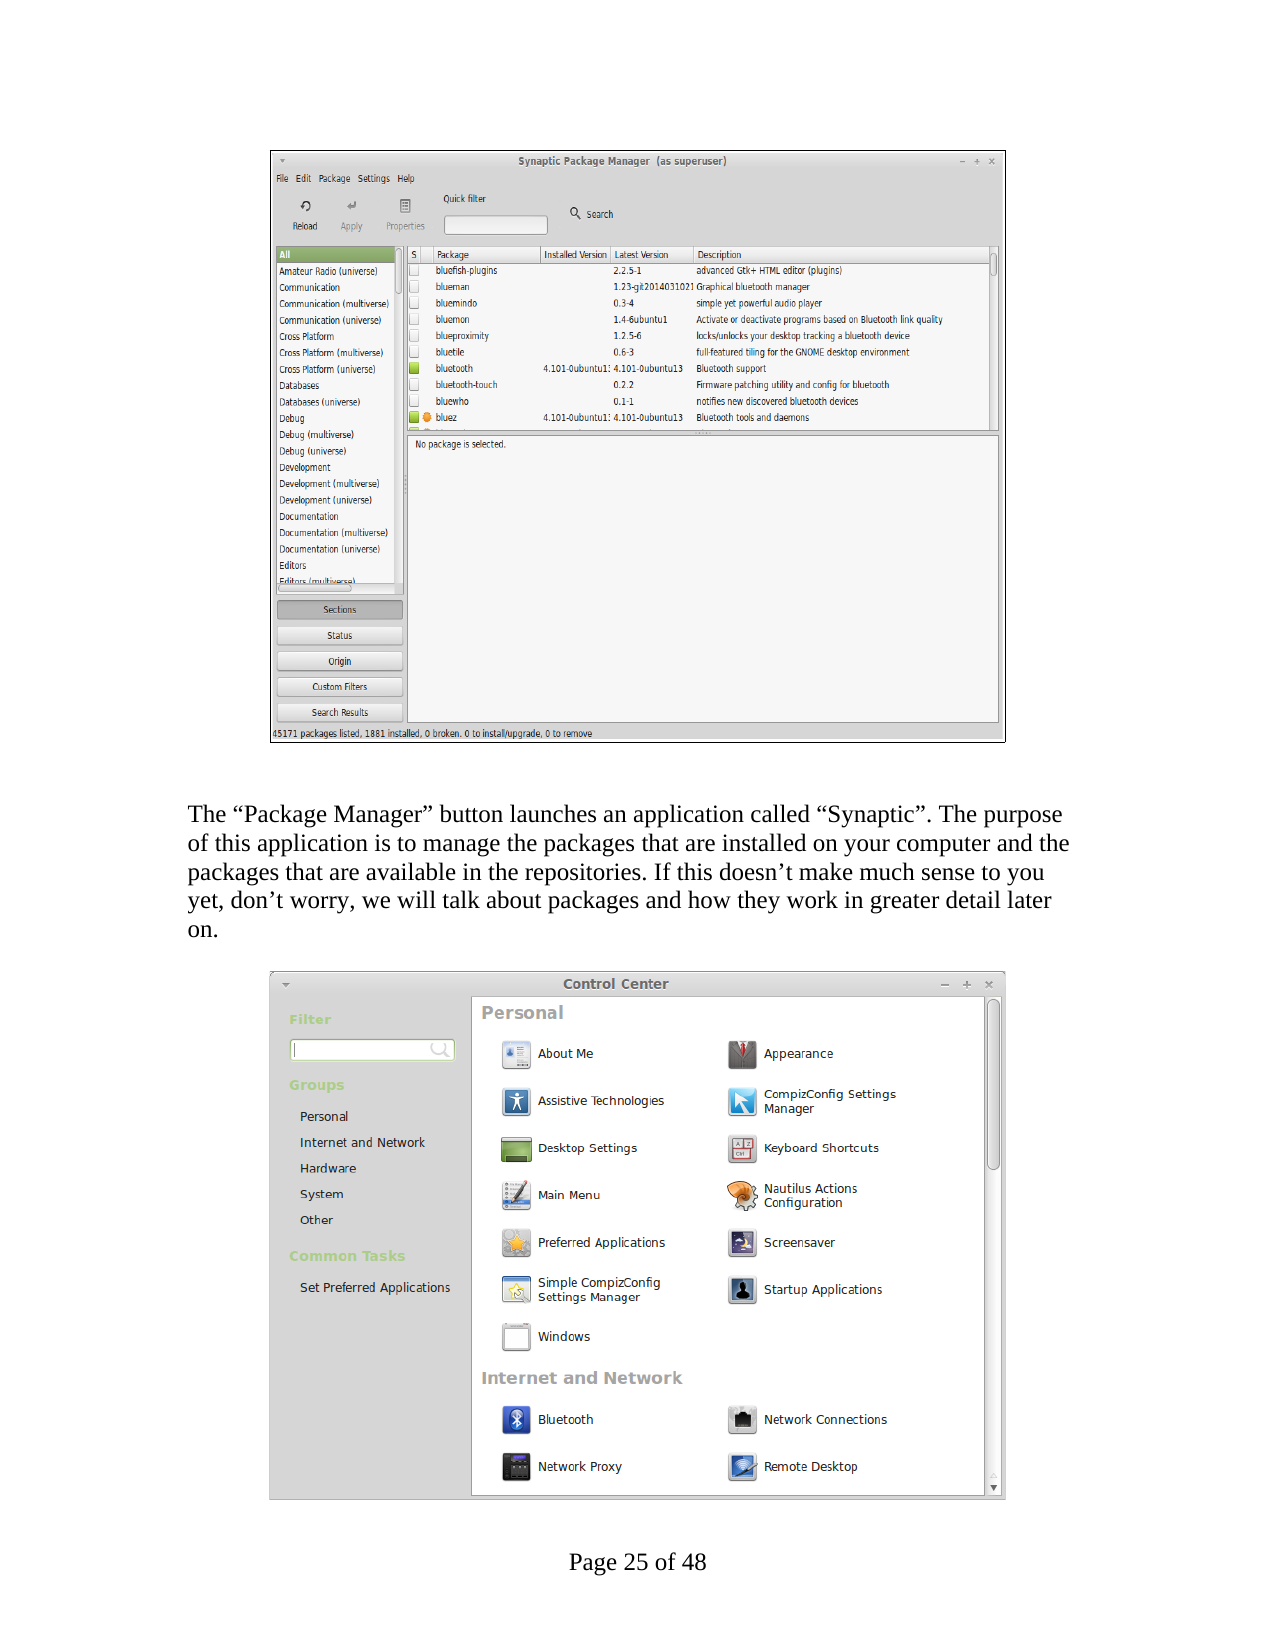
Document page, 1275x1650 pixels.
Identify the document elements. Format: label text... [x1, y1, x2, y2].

picture [272, 153, 1003, 739]
picture [269, 971, 1006, 1500]
text The “Package Manager” button launches an application called “Synaptic”. The purpose of this application is to manage the packages that are installed on your computer and the packages that are available in the repositories. If this doesn’t make much sense to you yet, don’t worry, we will talk about packages and how they work in greater detail later on. [187, 799, 1087, 943]
